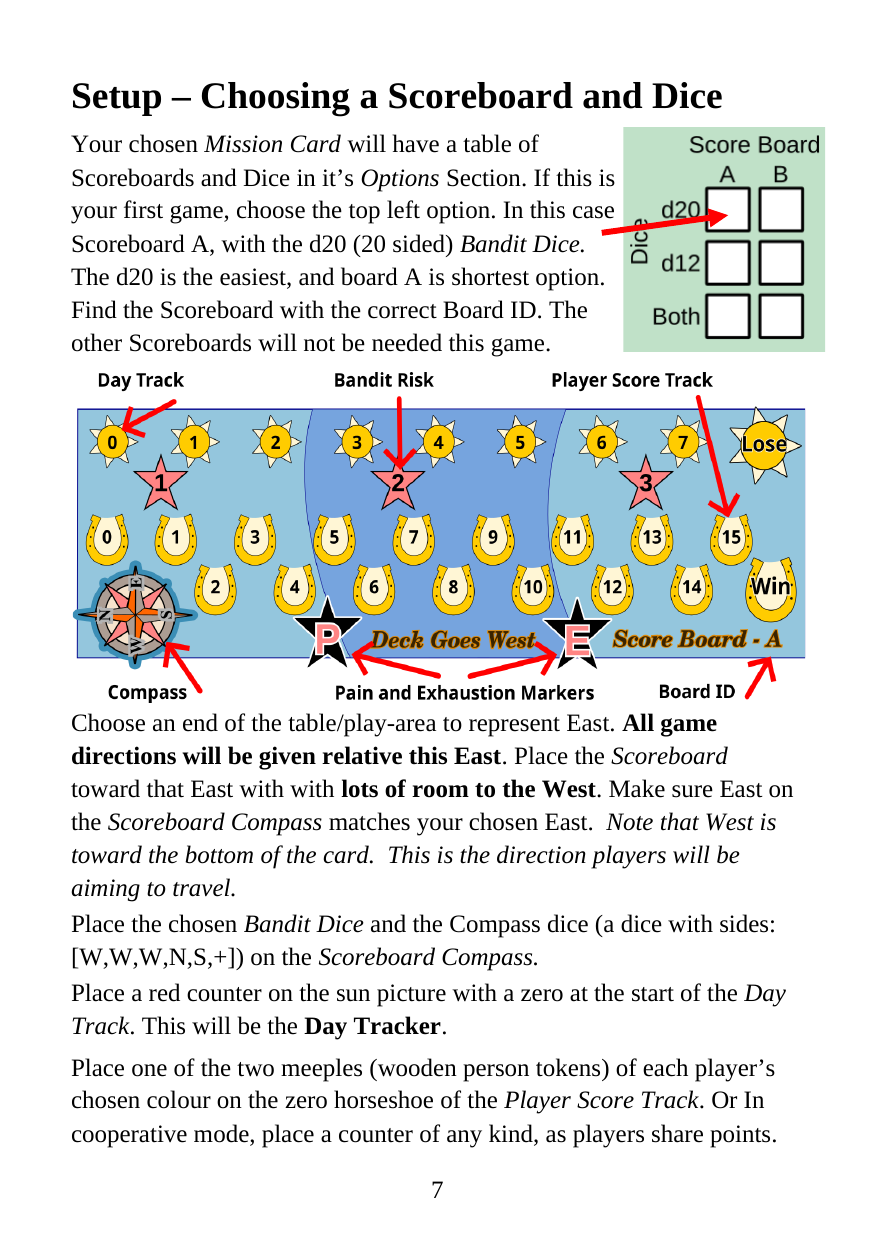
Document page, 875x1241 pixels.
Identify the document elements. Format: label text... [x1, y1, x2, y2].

subtitle Setup – Choosing a Scoreboard and Dice [71, 74, 803, 117]
text Choose an end of the table/play-area to represent East. All game directions will be given relative this East. Place the Scoreboard toward that East with with lots of room to the West. Make sure East on the Scoreboard Compass matches your chosen East. Note that West is toward the bottom of the card. This is the direction players will be aiming to travel. [71, 703, 803, 902]
text Place the chosen Bandit Dice and the Compass dice (a dice with sides:[W,W,W,N,S,+]) on the Scoreboard Compass. [71, 909, 803, 971]
text Your chosen Mission Card will have a table of Scoreboards and Dice in it’s Options Section. If this is your first game, choose the top left option. In this case Scoreboard A, with the d20 (20 sided) Bandit Dice. The d20 is the easiest, and board A is shortest option. Find the Scoreboard with the correct Board ID. The other Scoreboards will not be needed this game. [71, 129, 803, 389]
picture [72, 372, 806, 703]
picture [623, 127, 826, 352]
text Place a red counter on the sun picture with a zero at the start of the Day Track. This will be the Day Tracker. [71, 978, 803, 1040]
text Place one of the two meeples (wooden person tokens) of each player’s chosen colour on the zero horseshoe of the Player Score Track. Or In cooperative mode, place a counter of any kind, as players share points. [71, 1053, 803, 1147]
